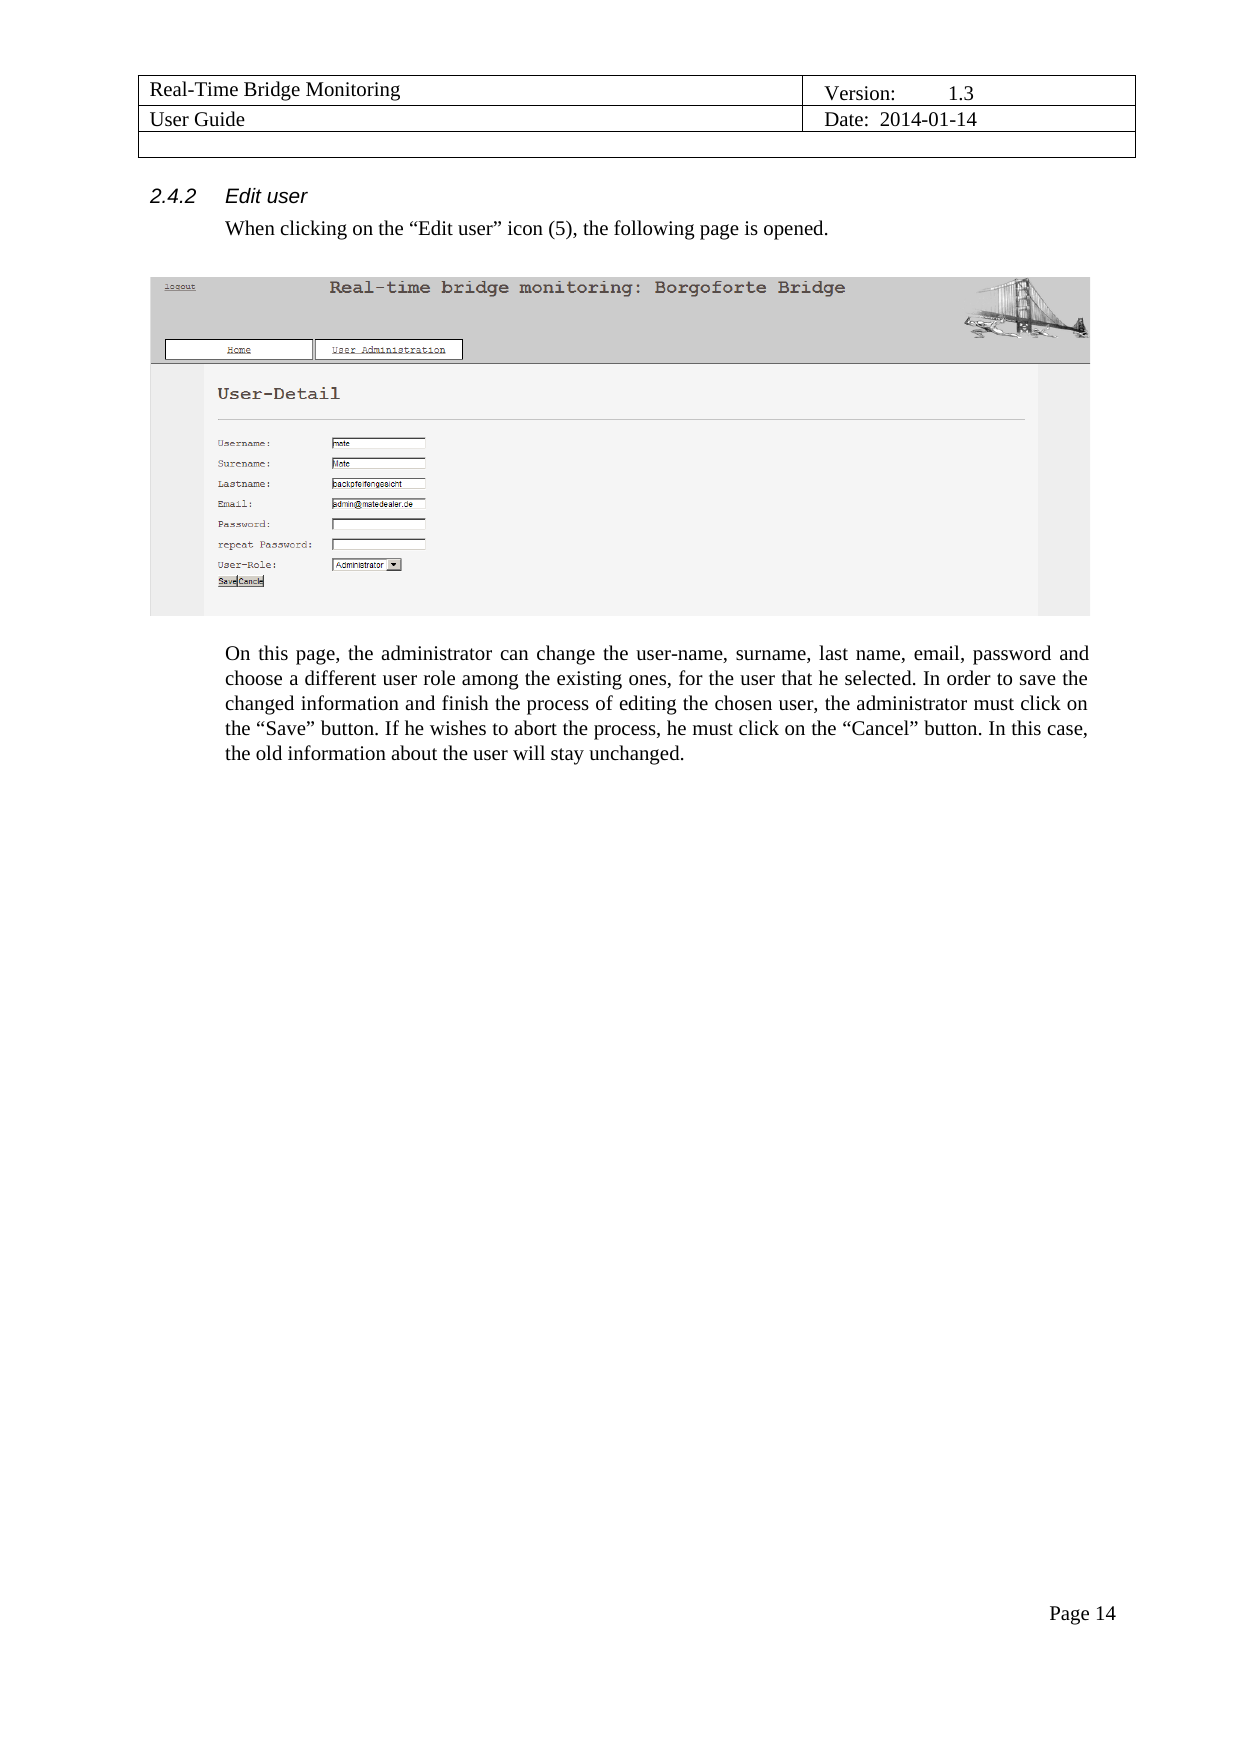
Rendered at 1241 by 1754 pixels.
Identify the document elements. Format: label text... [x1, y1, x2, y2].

text When clicking on the “Edit user” icon (5), the following page is opened. [225, 214, 1090, 239]
picture [150, 277, 1091, 616]
text On this page, the administrator can change the user-name, surname, last name, email, password and choose a different user role among the existing ones, for the user that he selected. In order to save the changed information and finish the process of editing the chosen user, the administrator must click on the “Save” button. If he wishes to abort the process, he must click on the “Cancel” button. In this case, the old information about the user will stay unchanged. [225, 640, 1090, 765]
subtitle Edit user [150, 183, 1090, 208]
